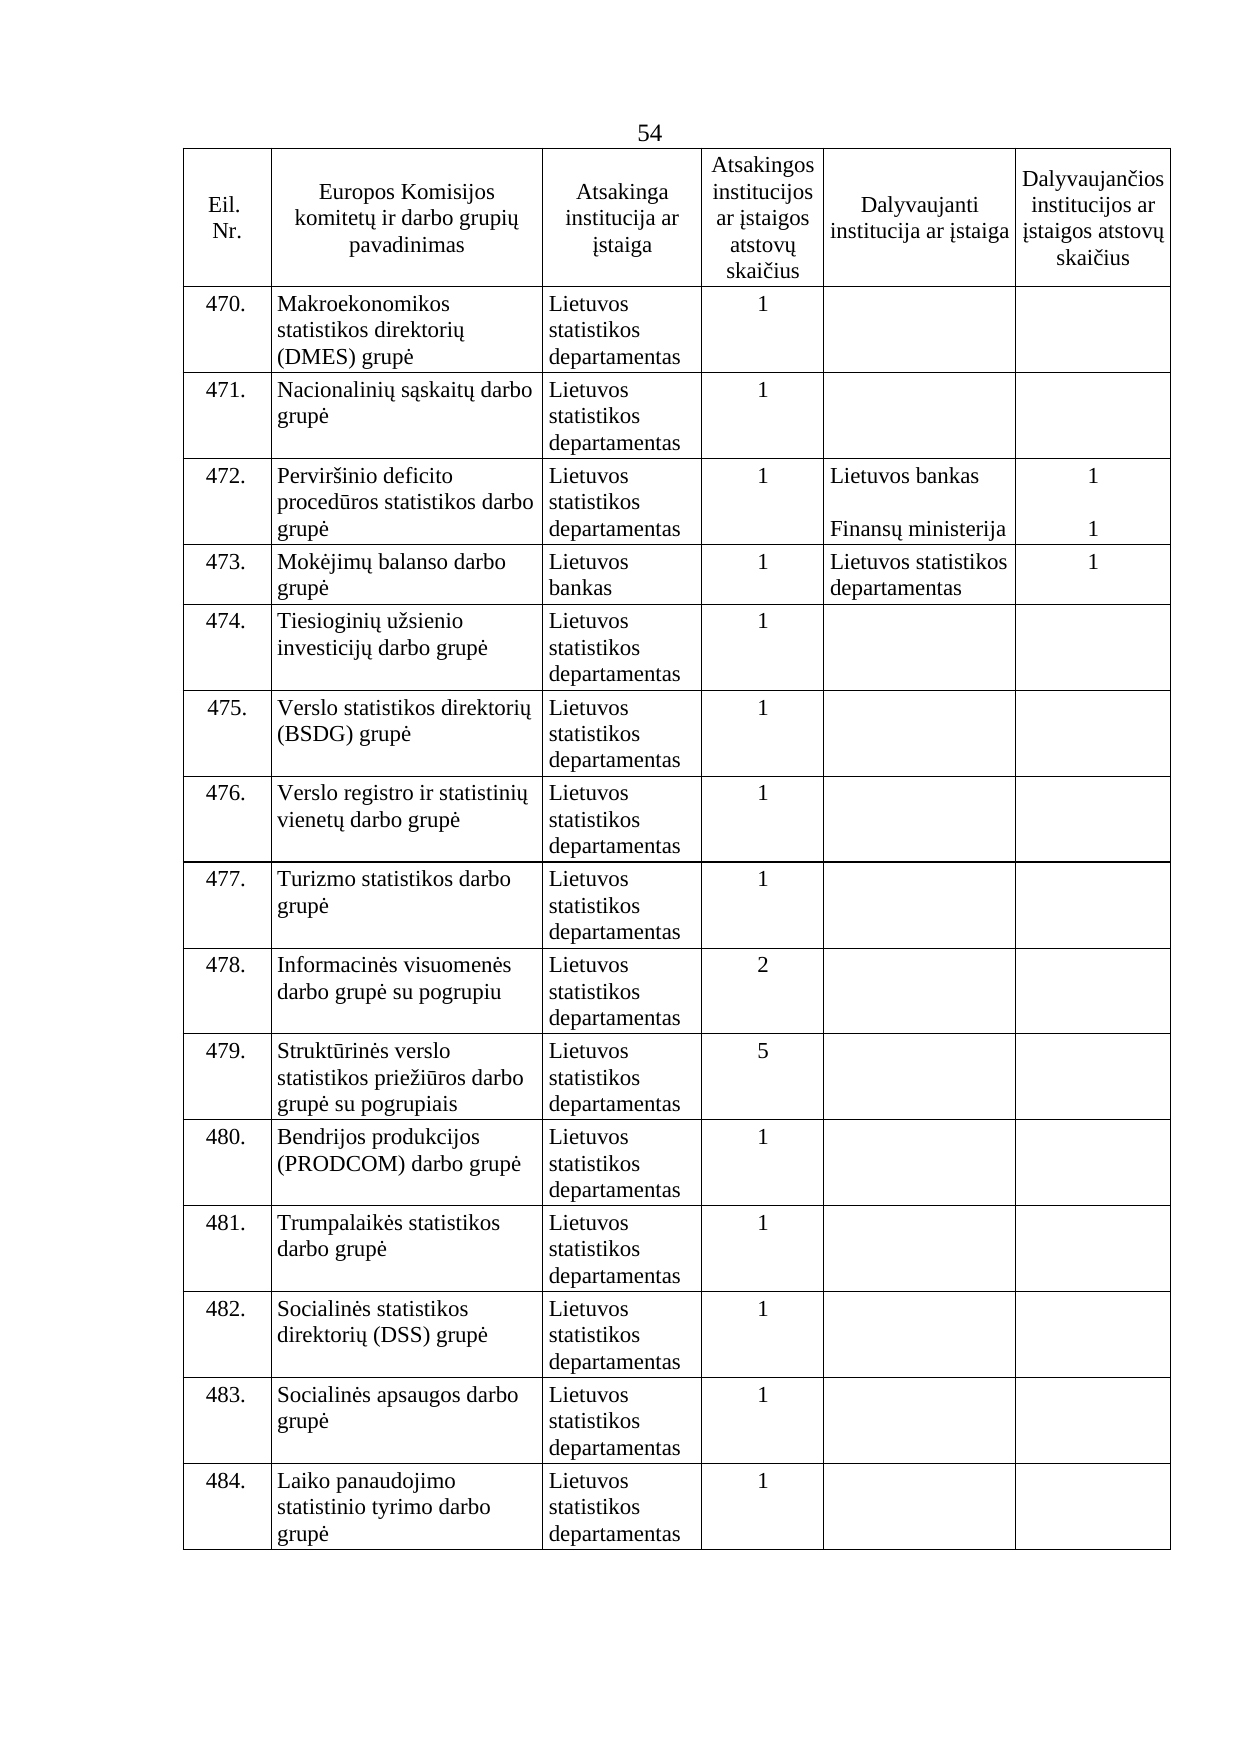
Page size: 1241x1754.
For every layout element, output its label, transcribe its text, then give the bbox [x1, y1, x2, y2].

table_cell Lietuvos statistikos departamentas [543, 863, 701, 947]
table_header Europos Komisijos komitetų ir darbo grupių pavadinimas [272, 149, 542, 286]
table_cell [1016, 777, 1170, 861]
table_cell Informacinės visuomenės darbo grupė su pogrupiu [272, 949, 542, 1033]
table_cell [824, 691, 1015, 776]
table_cell 1 [702, 1206, 823, 1291]
table_cell Turizmo statistikos darbo grupė [272, 863, 542, 947]
table_cell Lietuvos statistikos departamentas [543, 605, 701, 689]
table_cell Verslo statistikos direktorių (BSDG) grupė [272, 691, 542, 776]
table_cell 481. [184, 1206, 271, 1291]
table_cell 479. [184, 1034, 271, 1119]
table_cell 470. [184, 287, 271, 372]
table_cell 2 [702, 949, 823, 1033]
table_cell [824, 287, 1015, 372]
table_cell 1 1 [1016, 459, 1170, 544]
table_header Dalyvaujanti institucija ar įstaiga [824, 149, 1015, 286]
table_cell 1 [702, 1378, 823, 1463]
table_cell 476. [184, 777, 271, 861]
table_cell Lietuvos statistikos departamentas [543, 1206, 701, 1291]
table_cell 473. [184, 545, 271, 604]
table_cell [824, 1292, 1015, 1377]
table_cell Lietuvos statistikos departamentas [543, 777, 701, 861]
table_cell [824, 1206, 1015, 1291]
table_cell 1 [702, 863, 823, 947]
table_cell 1 [702, 777, 823, 861]
table_cell [1016, 1206, 1170, 1291]
table_cell 475. [184, 691, 271, 776]
table_header Eil. Nr. [184, 149, 271, 286]
table_cell Lietuvos statistikos departamentas [543, 1120, 701, 1205]
table_cell Lietuvos statistikos departamentas [543, 459, 701, 544]
table_cell 1 [702, 373, 823, 458]
table_cell 477. [184, 863, 271, 947]
table_cell 1 [702, 691, 823, 776]
table_cell Laiko panaudojimo statistinio tyrimo darbo grupė [272, 1464, 542, 1549]
table_cell [1016, 691, 1170, 776]
table_cell 1 [702, 459, 823, 544]
table_cell [824, 1120, 1015, 1205]
table_cell Struktūrinės verslo statistikos priežiūros darbo grupė su pogrupiais [272, 1034, 542, 1119]
table_cell [824, 373, 1015, 458]
table_cell Lietuvos statistikos departamentas [543, 1292, 701, 1377]
table_cell Tiesioginių užsienio investicijų darbo grupė [272, 605, 542, 689]
table_cell 1 [702, 287, 823, 372]
table_cell Lietuvos statistikos departamentas [543, 373, 701, 458]
table_cell Lietuvos statistikos departamentas [543, 287, 701, 372]
table_cell [824, 949, 1015, 1033]
table_cell Mokėjimų balanso darbo grupė [272, 545, 542, 604]
table_cell 1 [702, 1292, 823, 1377]
table_cell Nacionalinių sąskaitų darbo grupė [272, 373, 542, 458]
table_cell 480. [184, 1120, 271, 1205]
table_cell Trumpalaikės statistikos darbo grupė [272, 1206, 542, 1291]
table_cell 478. [184, 949, 271, 1033]
table_cell 1 [1016, 545, 1170, 604]
table_header Dalyvaujančios institucijos ar įstaigos atstovų skaičius [1016, 149, 1170, 286]
table_cell Lietuvos bankas [543, 545, 701, 604]
table_cell 482. [184, 1292, 271, 1377]
table_cell Lietuvos statistikos departamentas [543, 691, 701, 776]
table_cell Perviršinio deficito procedūros statistikos darbo grupė [272, 459, 542, 544]
table_cell 483. [184, 1378, 271, 1463]
table_cell Lietuvos statistikos departamentas [543, 1464, 701, 1549]
table_cell Socialinės statistikos direktorių (DSS) grupė [272, 1292, 542, 1377]
table_cell 1 [702, 1464, 823, 1549]
table_cell [1016, 1464, 1170, 1549]
table_header Atsakinga institucija ar įstaiga [543, 149, 701, 286]
table_cell [824, 605, 1015, 689]
table_cell 5 [702, 1034, 823, 1119]
table_cell [824, 777, 1015, 861]
table_cell [1016, 605, 1170, 689]
table_cell [824, 1034, 1015, 1119]
table_cell Bendrijos produkcijos (PRODCOM) darbo grupė [272, 1120, 542, 1205]
table_cell 1 [702, 1120, 823, 1205]
table_cell Lietuvos statistikos departamentas [543, 949, 701, 1033]
table_cell Socialinės apsaugos darbo grupė [272, 1378, 542, 1463]
table_cell Lietuvos statistikos departamentas [543, 1034, 701, 1119]
table_cell [1016, 949, 1170, 1033]
table_cell Makroekonomikos statistikos direktorių (DMES) grupė [272, 287, 542, 372]
table_cell [1016, 863, 1170, 947]
table_cell Verslo registro ir statistinių vienetų darbo grupė [272, 777, 542, 861]
table_cell Lietuvos statistikos departamentas [824, 545, 1015, 604]
table_header Atsakingos institucijos ar įstaigos atstovų skaičius [702, 149, 823, 286]
table_cell 484. [184, 1464, 271, 1549]
table_cell 1 [702, 605, 823, 689]
table_cell Lietuvos bankas Finansų ministerija [824, 459, 1015, 544]
table_cell 471. [184, 373, 271, 458]
table_cell [824, 1378, 1015, 1463]
table_cell [824, 1464, 1015, 1549]
table_cell Lietuvos statistikos departamentas [543, 1378, 701, 1463]
table_cell [1016, 373, 1170, 458]
table_cell [824, 863, 1015, 947]
table_cell [1016, 1378, 1170, 1463]
table_cell [1016, 1292, 1170, 1377]
table_cell [1016, 287, 1170, 372]
table_cell 474. [184, 605, 271, 689]
table_cell 1 [702, 545, 823, 604]
table_cell [1016, 1120, 1170, 1205]
table_cell [1016, 1034, 1170, 1119]
table_cell 472. [184, 459, 271, 544]
